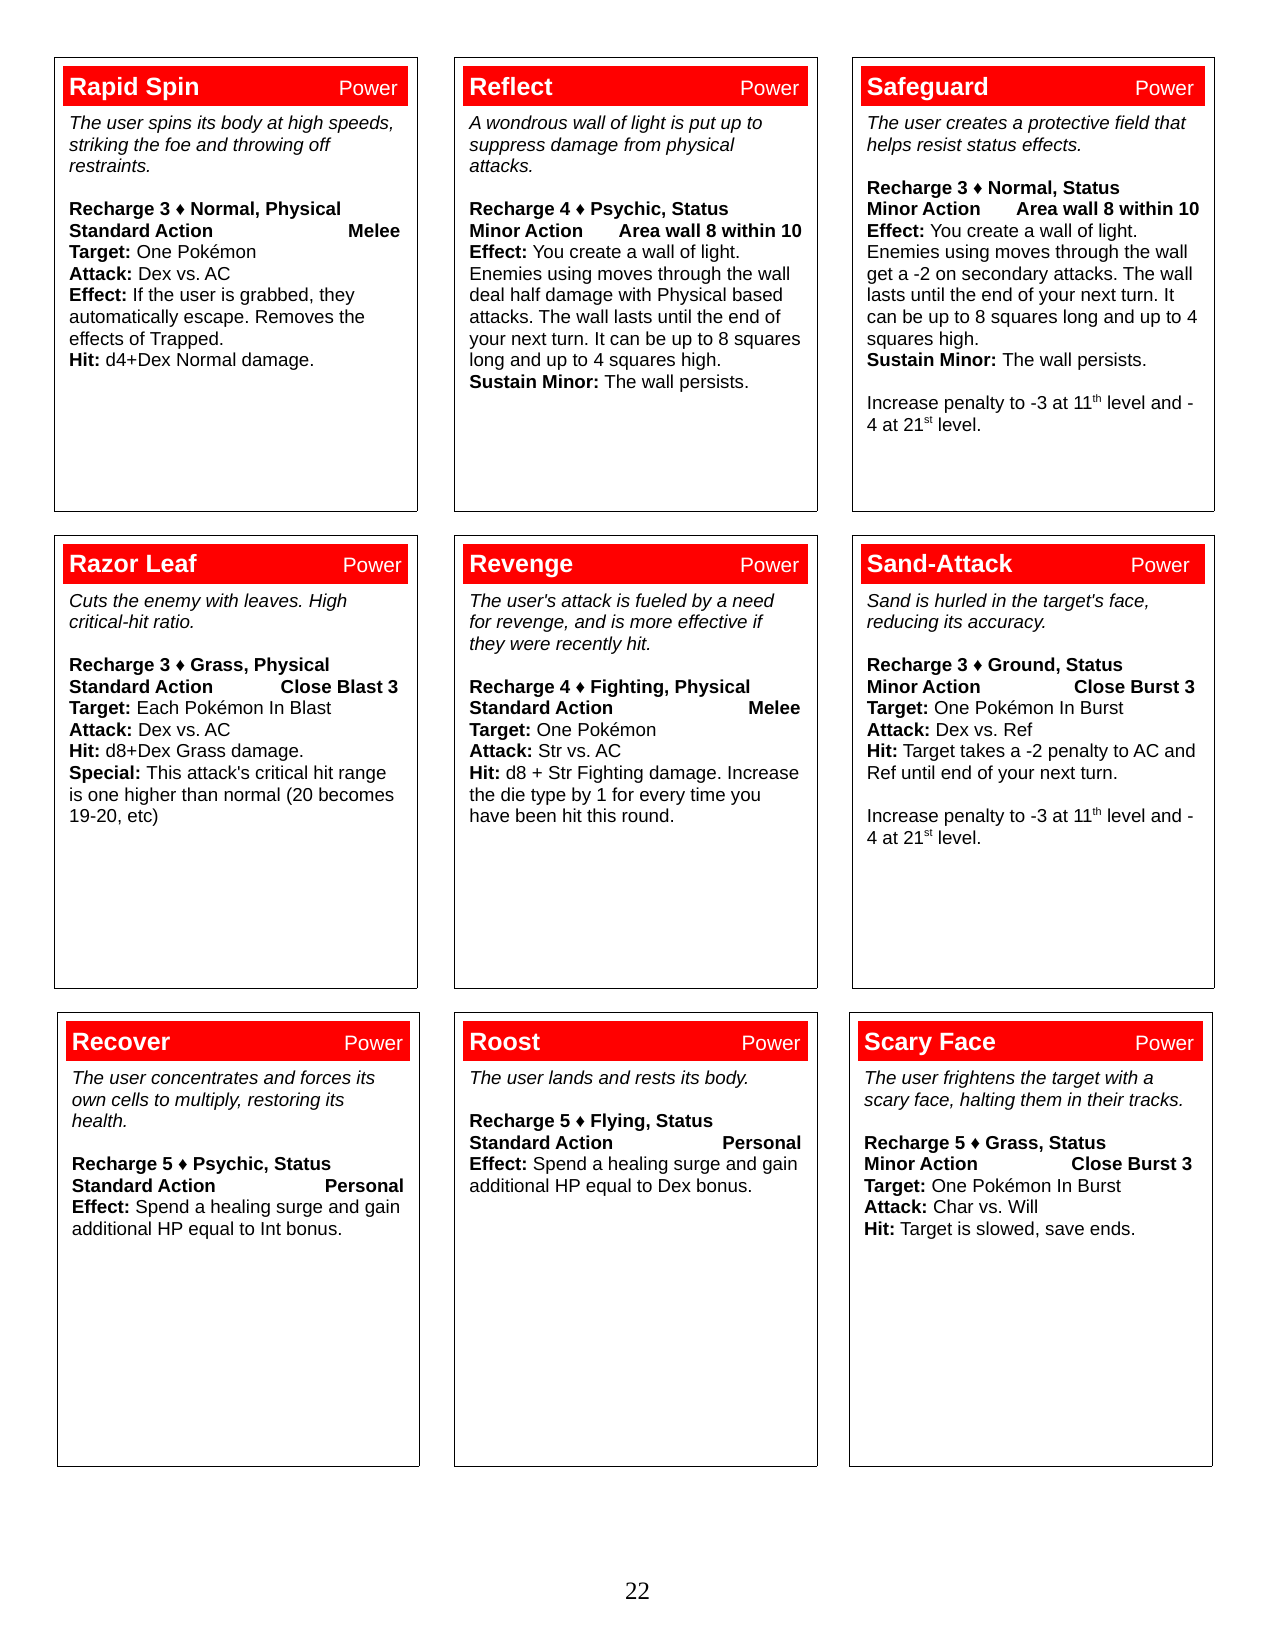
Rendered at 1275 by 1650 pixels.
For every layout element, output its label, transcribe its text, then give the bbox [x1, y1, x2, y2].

table_cell Sand is hurled in the target's face, reducing its accuracy. Recharge 3 ♦ Ground, Status Minor Action Close Burst 3 Target: One Pokémon In Burst Attack: Dex vs. Ref Hit: Target takes a -2 penalty to AC and Ref until end of your next turn. Increase penalty to -3 at 11th level and -4 at 21st level. [861, 584, 1205, 854]
table_header Rapid Spin Power [63, 66, 408, 106]
table_cell The user's attack is fueled by a need for revenge, and is more effective if they were recently hit. Recharge 4 ♦ Fighting, Physical Standard Action Melee Target: One Pokémon Attack: Str vs. AC Hit: d8 + Str Fighting damage. Increase the die type by 1 for every time you have been hit this round. [463, 584, 808, 832]
table_header Recover Power [66, 1021, 410, 1061]
table_header Roost Power [463, 1021, 808, 1061]
table_header Revenge Power [463, 544, 808, 584]
table_cell The user creates a protective field that helps resist status effects. Recharge 3 ♦ Normal, Status Minor Action Area wall 8 within 10 Effect: You create a wall of light. Enemies using moves through the wall get a -2 on secondary attacks. The wall lasts until the end of your next turn. It can be up to 8 squares long and up to 4 squares high. Sustain Minor: The wall persists. Increase penalty to -3 at 11th level and -4 at 21st level. [861, 106, 1205, 441]
table_header Razor Leaf Power [63, 544, 408, 584]
table_header Scary Face Power [858, 1021, 1203, 1061]
table_cell The user spins its body at high speeds, striking the foe and throwing off restraints. Recharge 3 ♦ Normal, Physical Standard Action Melee Target: One Pokémon Attack: Dex vs. AC Effect: If the user is grabbed, they automatically escape. Removes the effects of Trapped. Hit: d4+Dex Normal damage. [63, 106, 408, 376]
table_header Safeguard Power [861, 66, 1205, 106]
table_cell The user lands and rests its body. Recharge 5 ♦ Flying, Status Standard Action Personal Effect: Spend a healing surge and gain additional HP equal to Dex bonus. [463, 1061, 808, 1202]
table_cell A wondrous wall of light is put up to suppress damage from physical attacks. Recharge 4 ♦ Psychic, Status Minor Action Area wall 8 within 10 Effect: You create a wall of light. Enemies using moves through the wall deal half damage with Physical based attacks. The wall lasts until the end of your next turn. It can be up to 8 squares long and up to 4 squares high. Sustain Minor: The wall persists. [463, 106, 808, 398]
table_cell The user concentrates and forces its own cells to multiply, restoring its health. Recharge 5 ♦ Psychic, Status Standard Action Personal Effect: Spend a healing surge and gain additional HP equal to Int bonus. [66, 1061, 410, 1245]
table_cell Cuts the enemy with leaves. High critical-hit ratio. Recharge 3 ♦ Grass, Physical Standard Action Close Blast 3 Target: Each Pokémon In Blast Attack: Dex vs. AC Hit: d8+Dex Grass damage. Special: This attack's critical hit range is one higher than normal (20 becomes 19-20, etc) [63, 584, 408, 832]
table_header Sand-Attack Power [861, 544, 1205, 584]
table_header Reflect Power [463, 66, 808, 106]
table_cell The user frightens the target with a scary face, halting them in their tracks. Recharge 5 ♦ Grass, Status Minor Action Close Burst 3 Target: One Pokémon In Burst Attack: Char vs. Will Hit: Target is slowed, save ends. [858, 1061, 1203, 1245]
